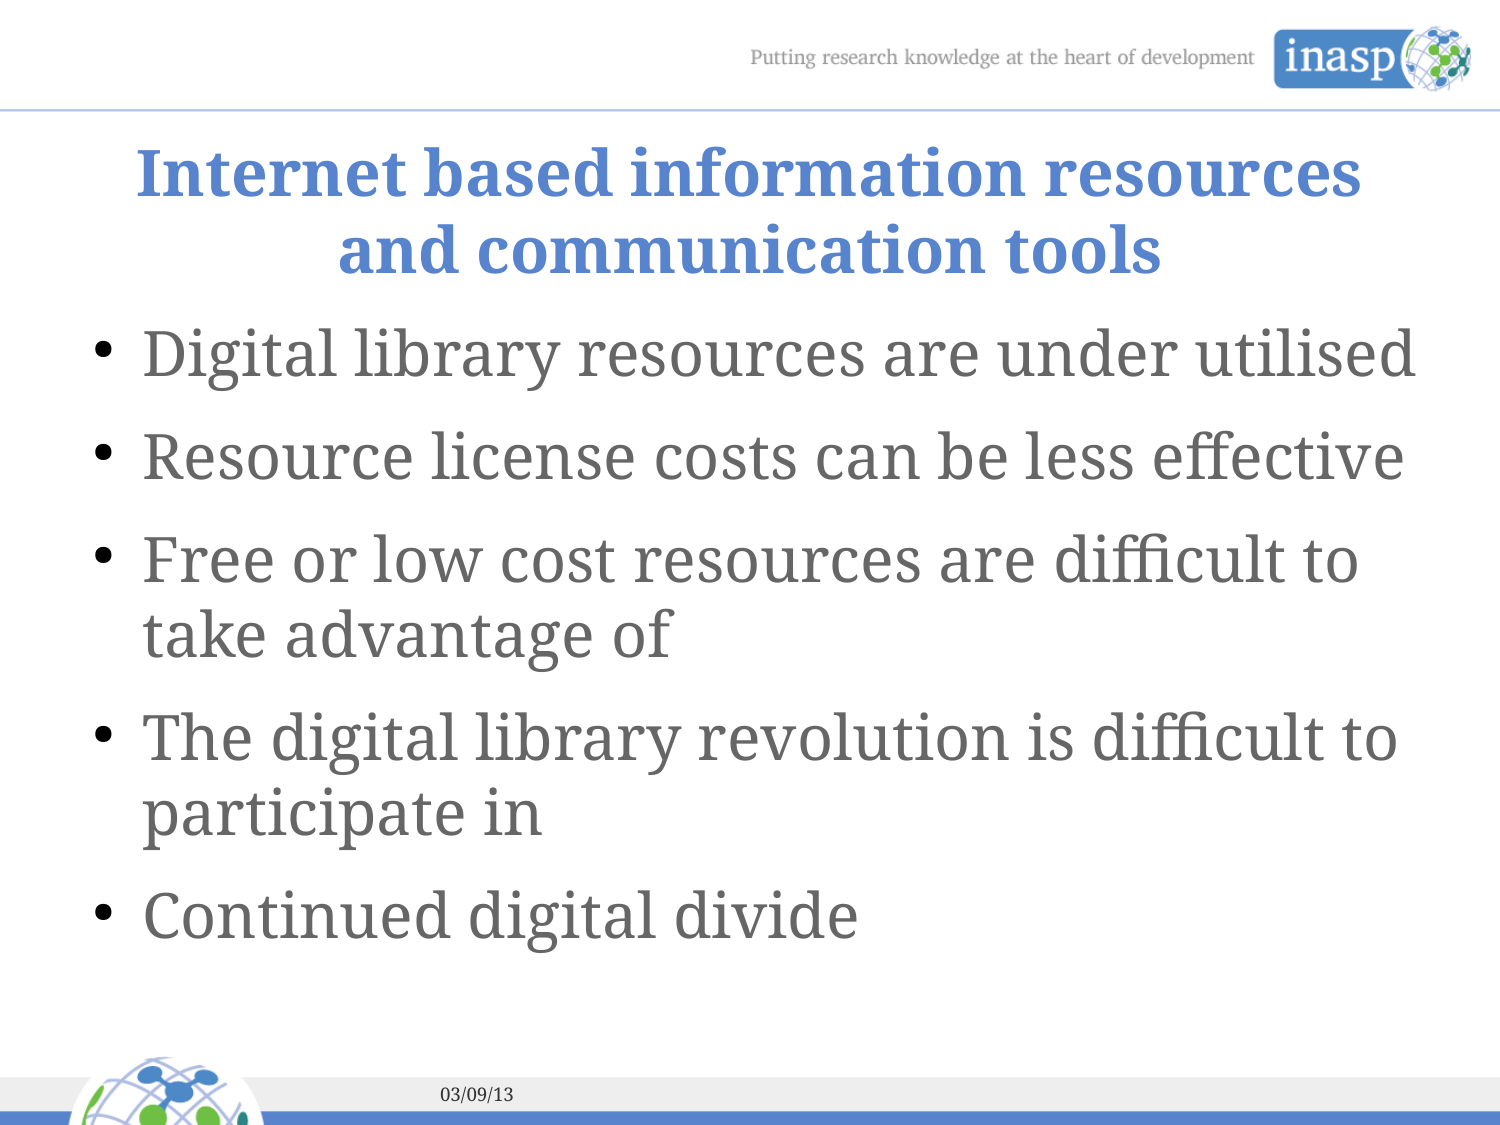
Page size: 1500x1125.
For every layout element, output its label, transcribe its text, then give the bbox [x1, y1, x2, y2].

picture [0, 0, 1500, 1125]
list Digital library resources are under utilised Resource license costs can be less effective Free or low cost resources are difficult to take advantage of The digital library revolution is difficult to participate in Continued digital divide [75, 313, 1426, 967]
title Internet based information resources and communication tools [75, 129, 1426, 313]
